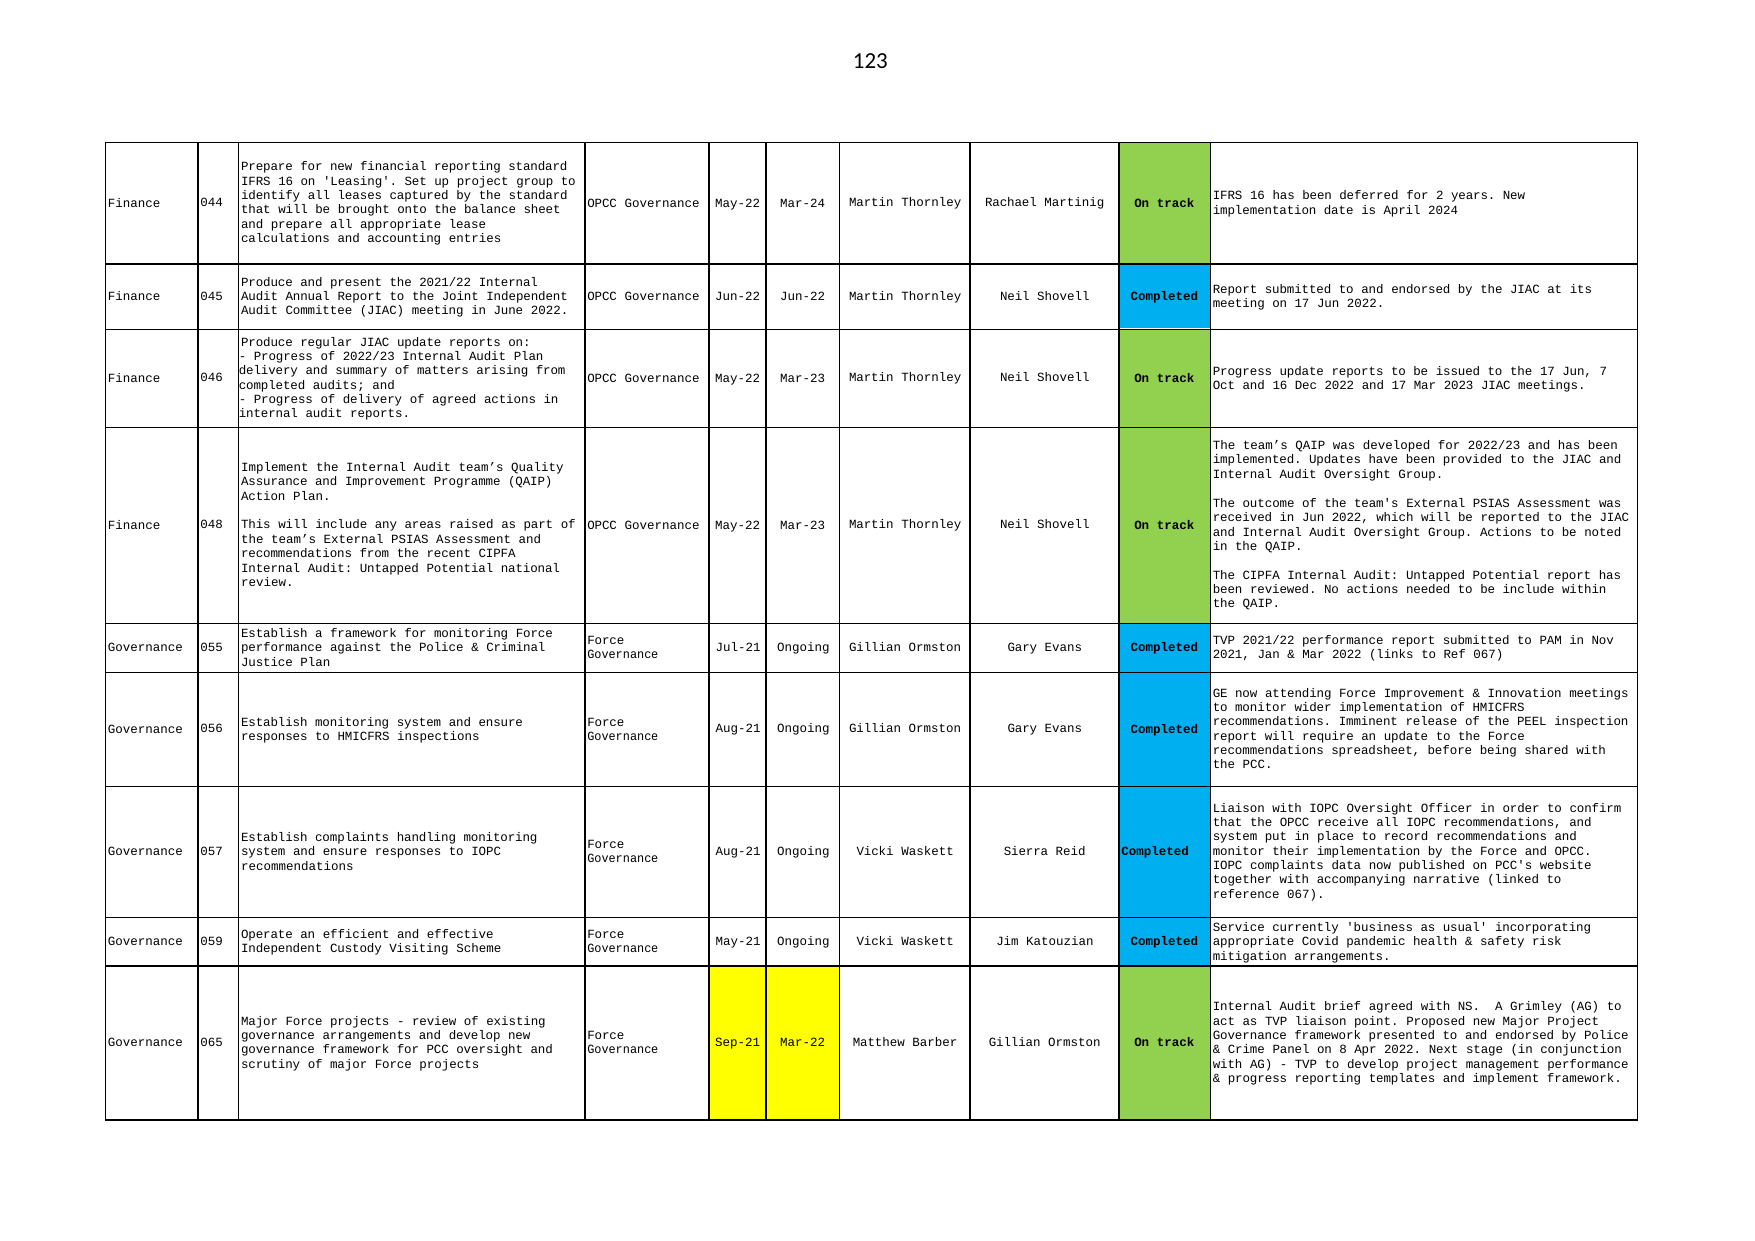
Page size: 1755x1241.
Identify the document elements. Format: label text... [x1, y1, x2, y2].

table_header Martin Thornley [840, 143, 969, 263]
table_cell Completed [1120, 624, 1210, 672]
table_cell Neil Shovell [971, 330, 1118, 427]
table_cell Martin Thornley [840, 330, 969, 427]
table_cell Completed [1120, 673, 1210, 786]
table_header 044 [199, 143, 238, 263]
table_cell Completed [1120, 918, 1210, 965]
table_cell Force Governance [586, 673, 708, 786]
table_header OPCC Governance [586, 143, 708, 263]
table_header IFRS 16 has been deferred for 2 years. New implementation date is April 2024 [1211, 143, 1637, 263]
table_cell 056 [199, 673, 238, 786]
table_cell Jun-22 [767, 265, 839, 328]
table_cell Sierra Reid [971, 787, 1118, 916]
table_cell The team’s QAIP was developed for 2022/23 and has been implemented. Updates have been provided to the JIAC and Internal Audit Oversight Group. The outcome of the team's External PSIAS Assessment was received in Jun 2022, which will be reported to the JIAC and Internal Audit Oversight Group. Actions to be noted in the QAIP. The CIPFA Internal Audit: Untapped Potential report has been reviewed. No actions needed to be include within the QAIP. [1211, 428, 1637, 623]
table_cell Completed [1120, 787, 1210, 916]
table_cell Finance [106, 330, 197, 427]
table_cell Jim Katouzian [971, 918, 1118, 965]
table_cell On track [1120, 967, 1210, 1119]
table_cell May-21 [710, 918, 765, 965]
table_cell Martin Thornley [840, 428, 969, 623]
table_cell Service currently 'business as usual' incorporating appropriate Covid pandemic health & safety risk mitigation arrangements. [1211, 918, 1637, 965]
table_cell Major Force projects - review of existing governance arrangements and develop new governance framework for PCC oversight and scrutiny of major Force projects [239, 967, 584, 1119]
table_cell Vicki Waskett [840, 787, 969, 916]
table_header May-22 [710, 143, 765, 263]
table_cell Aug-21 [710, 787, 765, 916]
table_cell 065 [199, 967, 238, 1119]
table_header On track [1120, 143, 1210, 263]
table_cell May-22 [710, 330, 765, 427]
table_cell Report submitted to and endorsed by the JIAC at its meeting on 17 Jun 2022. [1211, 265, 1637, 328]
table_header Prepare for new financial reporting standard IFRS 16 on 'Leasing'. Set up project group to identify all leases captured by the standard that will be brought onto the balance sheet and prepare all appropriate lease calculations and accounting entries [239, 143, 584, 263]
table_cell Ongoing [767, 787, 839, 916]
table_cell TVP 2021/22 performance report submitted to PAM in Nov 2021, Jan & Mar 2022 (links to Ref 067) [1211, 624, 1637, 672]
table_cell Implement the Internal Audit team’s Quality Assurance and Improvement Programme (QAIP) Action Plan. This will include any areas raised as part of the team’s External PSIAS Assessment and recommendations from the recent CIPFA Internal Audit: Untapped Potential national review. [239, 428, 584, 623]
table_cell Vicki Waskett [840, 918, 969, 965]
table_cell 048 [199, 428, 238, 623]
table_cell Martin Thornley [840, 265, 969, 328]
table_cell Mar-23 [767, 428, 839, 623]
table_cell Force Governance [586, 787, 708, 916]
table_cell GE now attending Force Improvement & Innovation meetings to monitor wider implementation of HMICFRS recommendations. Imminent release of the PEEL inspection report will require an update to the Force recommendations spreadsheet, before being shared with the PCC. [1211, 673, 1637, 786]
table_cell Produce regular JIAC update reports on: Progress of 2022/23 Internal Audit Plan delivery and summary of matters arising from completed audits; and Progress of delivery of agreed actions in internal audit reports. [239, 330, 584, 427]
table_cell Aug-21 [710, 673, 765, 786]
table_cell Progress update reports to be issued to the 17 Jun, 7 Oct and 16 Dec 2022 and 17 Mar 2023 JIAC meetings. [1211, 330, 1637, 427]
table_cell Governance [106, 787, 197, 916]
table_cell Completed [1120, 265, 1210, 328]
table_cell Gillian Ormston [840, 673, 969, 786]
table_cell Establish monitoring system and ensure responses to HMICFRS inspections [239, 673, 584, 786]
table_cell OPCC Governance [586, 330, 708, 427]
table_cell 059 [199, 918, 238, 965]
table_cell Force Governance [586, 624, 708, 672]
table_cell 055 [199, 624, 238, 672]
table_cell Force Governance [586, 967, 708, 1119]
table_cell Internal Audit brief agreed with NS. A Grimley (AG) to act as TVP liaison point. Proposed new Major Project Governance framework presented to and endorsed by Police & Crime Panel on 8 Apr 2022. Next stage (in conjunction with AG) - TVP to develop project management performance & progress reporting templates and implement framework. [1211, 967, 1637, 1119]
table_cell Neil Shovell [971, 265, 1118, 328]
table_cell On track [1120, 330, 1210, 427]
table_cell Operate an efficient and effective Independent Custody Visiting Scheme [239, 918, 584, 965]
table_cell OPCC Governance [586, 265, 708, 328]
table_cell Neil Shovell [971, 428, 1118, 623]
table_cell Ongoing [767, 673, 839, 786]
table_cell 046 [199, 330, 238, 427]
table_cell Jul-21 [710, 624, 765, 672]
table_cell Finance [106, 265, 197, 328]
table_cell Mar-23 [767, 330, 839, 427]
table_cell Liaison with IOPC Oversight Officer in order to confirm that the OPCC receive all IOPC recommendations, and system put in place to record recommendations and monitor their implementation by the Force and OPCC. IOPC complaints data now published on PCC's website together with accompanying narrative (linked to reference 067). [1211, 787, 1637, 916]
table_cell Produce and present the 2021/22 Internal Audit Annual Report to the Joint Independent Audit Committee (JIAC) meeting in June 2022. [239, 265, 584, 328]
table_cell Gary Evans [971, 624, 1118, 672]
table_cell Ongoing [767, 624, 839, 672]
table_cell Gillian Ormston [971, 967, 1118, 1119]
table_cell Governance [106, 624, 197, 672]
table_cell Force Governance [586, 918, 708, 965]
table_header Mar-24 [767, 143, 839, 263]
table_cell On track [1120, 428, 1210, 623]
table_cell Governance [106, 967, 197, 1119]
table_cell Gary Evans [971, 673, 1118, 786]
table_cell OPCC Governance [586, 428, 708, 623]
table_cell Sep-21 [710, 967, 765, 1119]
table_cell Governance [106, 918, 197, 965]
table_cell Establish a framework for monitoring Force performance against the Police & Criminal Justice Plan [239, 624, 584, 672]
table_cell Finance [106, 428, 197, 623]
table_header Rachael Martinig [971, 143, 1118, 263]
table_cell Ongoing [767, 918, 839, 965]
table_cell May-22 [710, 428, 765, 623]
table_cell Establish complaints handling monitoring system and ensure responses to IOPC recommendations [239, 787, 584, 916]
table_header Finance [106, 143, 197, 263]
table_cell Jun-22 [710, 265, 765, 328]
table_cell 045 [199, 265, 238, 328]
table_cell Mar-22 [767, 967, 839, 1119]
table_cell Matthew Barber [840, 967, 969, 1119]
table_cell Gillian Ormston [840, 624, 969, 672]
table_cell Governance [106, 673, 197, 786]
table_cell 057 [199, 787, 238, 916]
